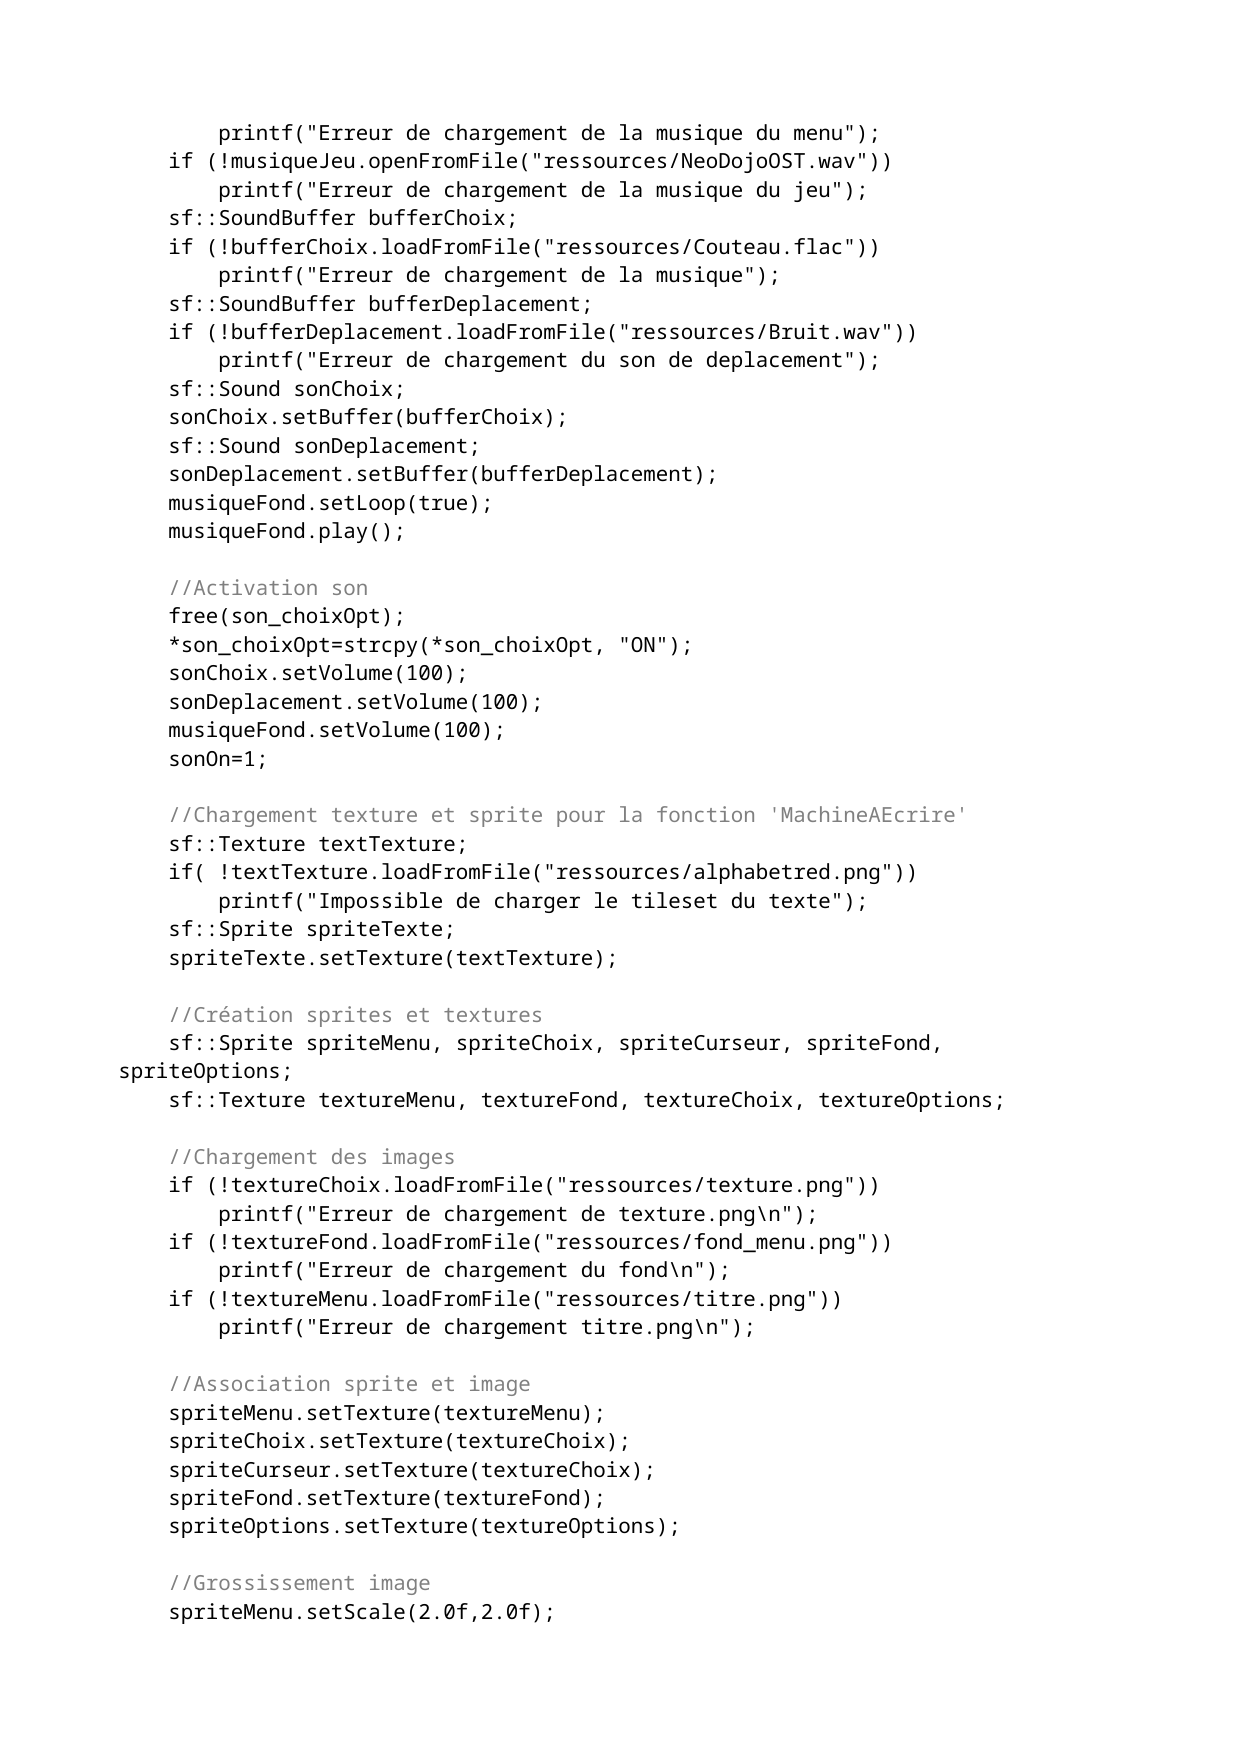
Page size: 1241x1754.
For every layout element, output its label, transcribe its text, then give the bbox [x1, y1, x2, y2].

text spriteTexte.setTexture(textTexture); [118, 943, 1122, 971]
text sf::Sprite spriteTexte; [118, 914, 1122, 943]
text if( !textTexture.loadFromFile("ressources/alphabetred.png")) [118, 857, 1122, 886]
text sf::SoundBuffer bufferChoix; [118, 203, 1122, 232]
text spriteOptions.setTexture(textureOptions); [118, 1512, 1122, 1540]
text *son_choixOpt=strcpy(*son_choixOpt, "ON"); [118, 630, 1122, 658]
text sonDeplacement.setVolume(100); [118, 687, 1122, 715]
text spriteMenu.setTexture(textureMenu); [118, 1398, 1122, 1426]
text sf::Sound sonChoix; [118, 374, 1122, 402]
text printf("Erreur de chargement de la musique du menu"); [118, 118, 1122, 147]
text if (!textureMenu.loadFromFile("ressources/titre.png")) [118, 1284, 1122, 1312]
text if (!bufferDeplacement.loadFromFile("ressources/Bruit.wav")) [118, 317, 1122, 346]
text spriteFond.setTexture(textureFond); [118, 1483, 1122, 1512]
text spriteChoix.setTexture(textureChoix); [118, 1426, 1122, 1455]
text printf("Erreur de chargement de la musique"); [118, 260, 1122, 289]
text if (!musiqueJeu.openFromFile("ressources/NeoDojoOST.wav")) [118, 147, 1122, 175]
text printf("Impossible de charger le tileset du texte"); [118, 886, 1122, 914]
text spriteCurseur.setTexture(textureChoix); [118, 1455, 1122, 1483]
text //Activation son [118, 573, 1122, 602]
text printf("Erreur de chargement du son de deplacement"); [118, 346, 1122, 374]
text if (!bufferChoix.loadFromFile("ressources/Couteau.flac")) [118, 232, 1122, 260]
text musiqueFond.setVolume(100); [118, 715, 1122, 744]
text printf("Erreur de chargement de la musique du jeu"); [118, 175, 1122, 203]
text sonChoix.setBuffer(bufferChoix); [118, 402, 1122, 431]
text musiqueFond.setLoop(true); [118, 488, 1122, 516]
text free(son_choixOpt); [118, 602, 1122, 630]
text sonChoix.setVolume(100); [118, 658, 1122, 687]
text //Association sprite et image [118, 1369, 1122, 1398]
text //Chargement texture et sprite pour la fonction 'MachineAEcrire' [118, 801, 1122, 829]
text printf("Erreur de chargement titre.png\n"); [118, 1312, 1122, 1341]
text if (!textureChoix.loadFromFile("ressources/texture.png")) [118, 1170, 1122, 1199]
text //Grossissement image [118, 1568, 1122, 1597]
text printf("Erreur de chargement de texture.png\n"); [118, 1199, 1122, 1227]
text sf::Sprite spriteMenu, spriteChoix, spriteCurseur, spriteFond, spriteOptions; [118, 1028, 1122, 1085]
text if (!textureFond.loadFromFile("ressources/fond_menu.png")) [118, 1227, 1122, 1256]
text //Création sprites et textures [118, 1000, 1122, 1028]
text printf("Erreur de chargement du fond\n"); [118, 1256, 1122, 1284]
text sf::Texture textureMenu, textureFond, textureChoix, textureOptions; [118, 1085, 1122, 1113]
text sonDeplacement.setBuffer(bufferDeplacement); [118, 459, 1122, 488]
text sf::Texture textTexture; [118, 829, 1122, 857]
text sf::Sound sonDeplacement; [118, 431, 1122, 459]
text spriteMenu.setScale(2.0f,2.0f); [118, 1597, 1122, 1625]
text musiqueFond.play(); [118, 516, 1122, 545]
text sonOn=1; [118, 744, 1122, 772]
text //Chargement des images [118, 1142, 1122, 1170]
text sf::SoundBuffer bufferDeplacement; [118, 289, 1122, 317]
